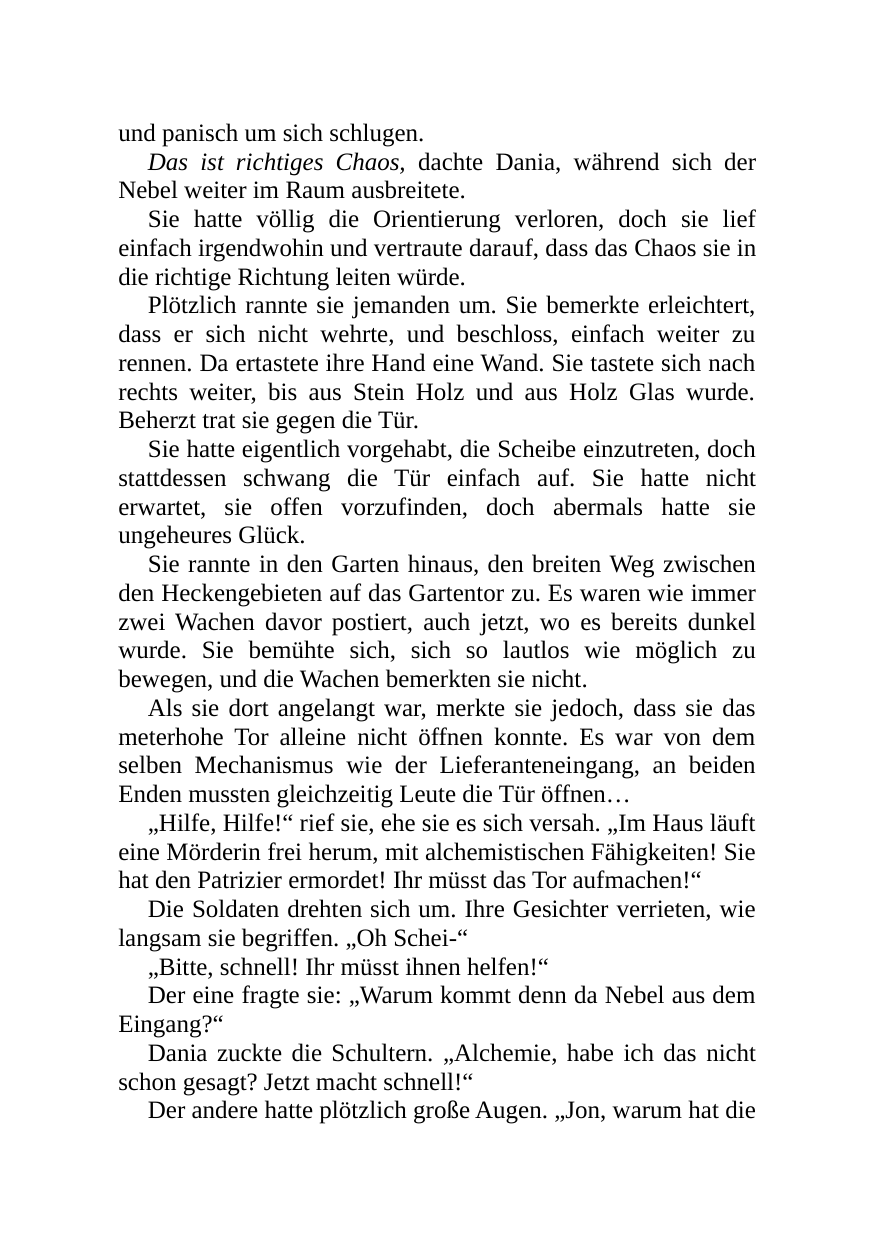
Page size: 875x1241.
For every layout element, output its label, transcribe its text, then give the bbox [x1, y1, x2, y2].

text „Hilfe, Hilfe!“ rief sie, ehe sie es sich versah. „Im Haus läuft eine Mörderin frei herum, mit alchemistischen Fähigkeiten! Sie hat den Patrizier ermordet! Ihr müsst das Tor aufmachen!“ [118, 808, 756, 894]
text Plötzlich rannte sie jemanden um. Sie bemerkte erleichtert, dass er sich nicht wehrte, und beschloss, einfach weiter zu rennen. Da ertastete ihre Hand eine Wand. Sie tastete sich nach rechts weiter, bis aus Stein Holz und aus Holz Glas wurde. Beherzt trat sie gegen die Tür. [118, 291, 756, 434]
text Als sie dort angelangt war, merkte sie jedoch, dass sie das meterhohe Tor alleine nicht öffnen konnte. Es war von dem selben Mechanismus wie der Lieferanteneingang, an beiden Enden mussten gleichzeitig Leute die Tür öffnen… [118, 693, 756, 808]
text Sie rannte in den Garten hinaus, den breiten Weg zwischen den Heckengebieten auf das Gartentor zu. Es waren wie immer zwei Wachen davor postiert, auch jetzt, wo es bereits dunkel wurde. Sie bemühte sich, sich so lautlos wie möglich zu bewegen, und die Wachen bemerkten sie nicht. [118, 549, 756, 693]
text „Bitte, schnell! Ihr müsst ihnen helfen!“ [118, 952, 756, 981]
text Die Soldaten drehten sich um. Ihre Gesichter verrieten, wie langsam sie begriffen. „Oh Schei-“ [118, 894, 756, 952]
text Das ist richtiges Chaos, dachte Dania, während sich der Nebel weiter im Raum ausbreitete. [118, 147, 756, 204]
text Dania zuckte die Schultern. „Alchemie, habe ich das nicht schon gesagt? Jetzt macht schnell!“ [118, 1038, 756, 1096]
text Sie hatte völlig die Orientierung verloren, doch sie lief einfach irgendwohin und vertraute darauf, dass das Chaos sie in die richtige Richtung leiten würde. [118, 204, 756, 291]
text Der eine fragte sie: „Warum kommt denn da Nebel aus dem Eingang?“ [118, 981, 756, 1038]
text Sie hatte eigentlich vorgehabt, die Scheibe einzutreten, doch stattdessen schwang die Tür einfach auf. Sie hatte nicht erwartet, sie offen vorzufinden, doch abermals hatte sie ungeheures Glück. [118, 434, 756, 549]
text und panisch um sich schlugen. [118, 118, 756, 147]
text Der andere hatte plötzlich große Augen. „Jon, warum hat die [118, 1096, 756, 1124]
